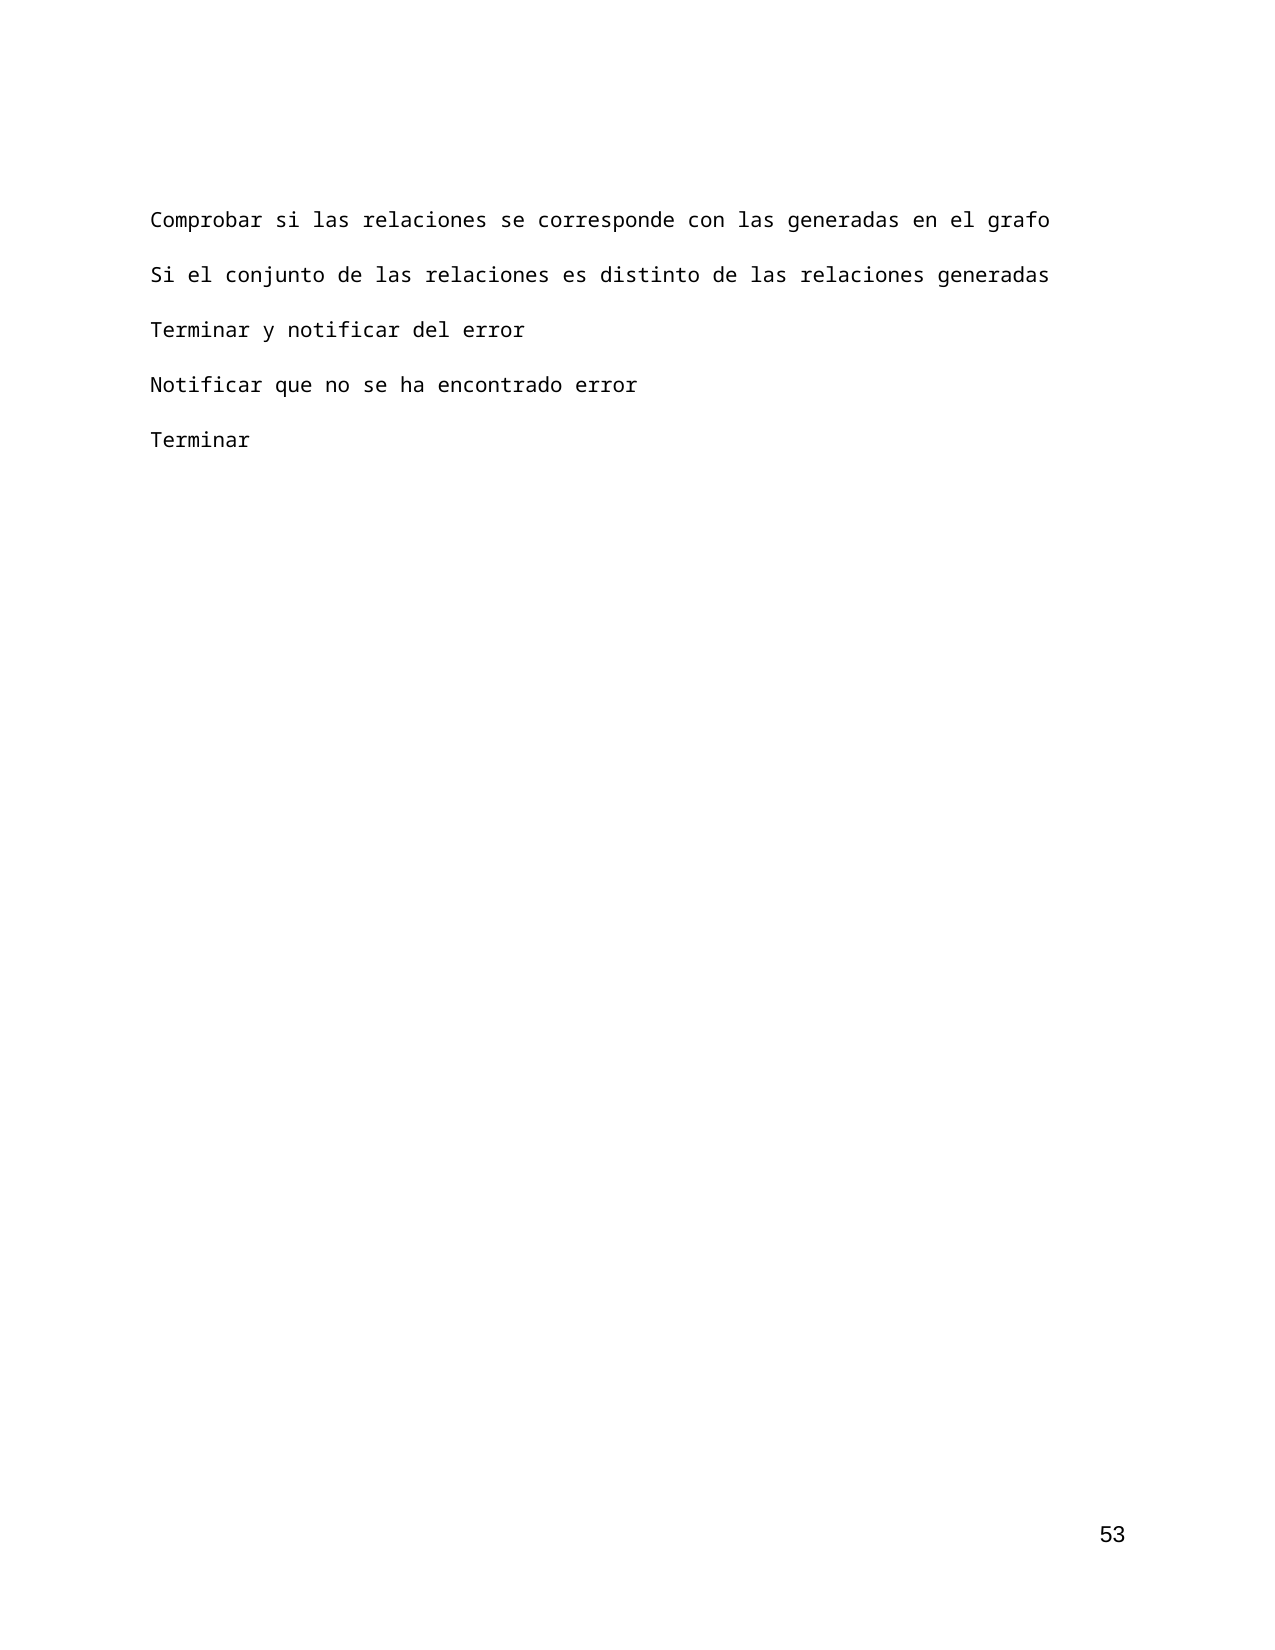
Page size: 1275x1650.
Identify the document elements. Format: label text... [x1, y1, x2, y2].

text Comprobar si las relaciones se corresponde con las generadas en el grafo [150, 205, 1125, 233]
text Notificar que no se ha encontrado error [150, 370, 1125, 398]
text Terminar y notificar del error [150, 315, 1125, 343]
text Si el conjunto de las relaciones es distinto de las relaciones generadas [150, 260, 1125, 288]
text Terminar [150, 425, 1125, 453]
